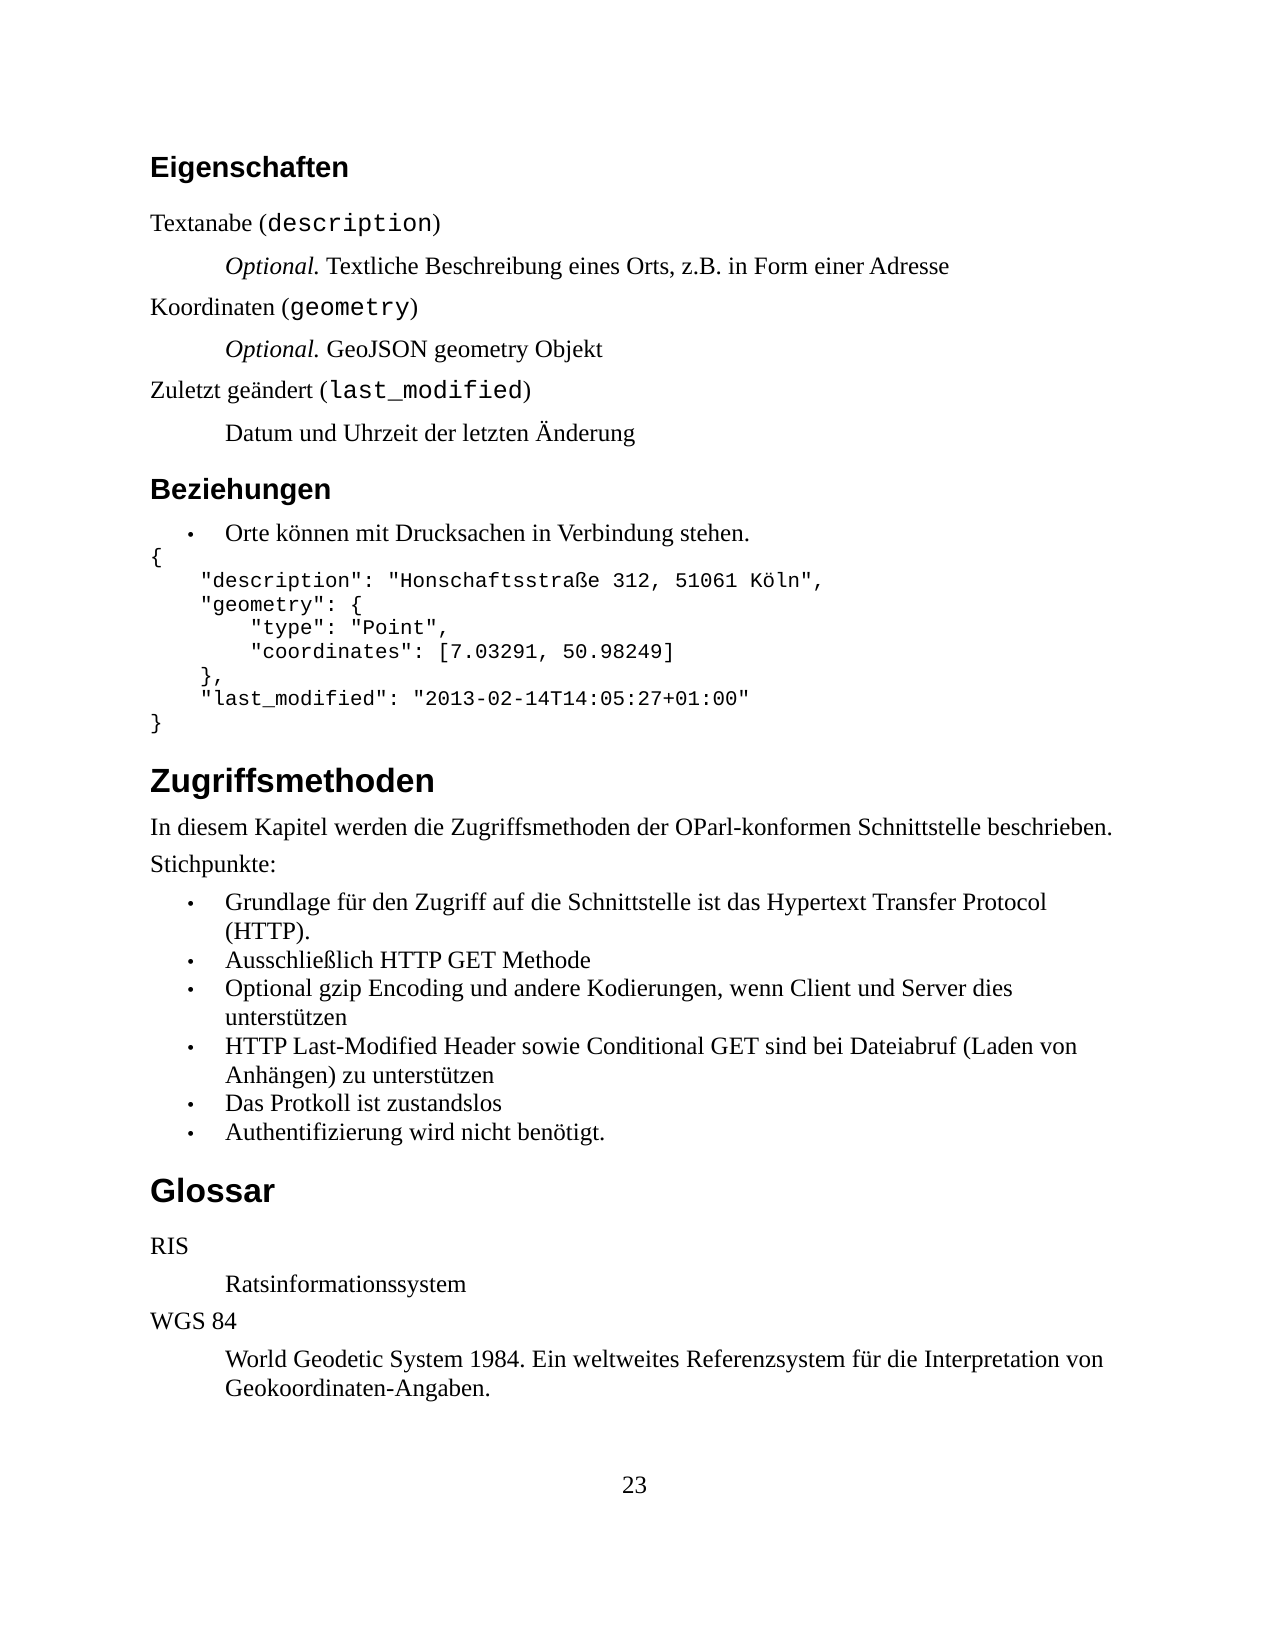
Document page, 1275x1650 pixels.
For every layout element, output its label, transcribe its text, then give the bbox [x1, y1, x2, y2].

text "geometry": { [150, 594, 1125, 617]
subtitle Glossar [150, 1171, 1125, 1209]
text RIS [150, 1231, 1125, 1260]
text } [150, 712, 1125, 736]
list Grundlage für den Zugriff auf die Schnittstelle ist das Hypertext Transfer Protocol (HTTP). [187, 887, 1125, 945]
text WGS 84 [150, 1306, 1125, 1335]
text Zuletzt geändert (last_modified) [150, 375, 1125, 406]
text "type": "Point", [150, 617, 1125, 641]
text Ratsinformationssystem [225, 1269, 1125, 1297]
subtitle Beziehungen [150, 472, 1125, 505]
list Authentifizierung wird nicht benötigt. [187, 1117, 1125, 1146]
subtitle Eigenschaften [150, 150, 1125, 183]
text Koordinaten (geometry) [150, 292, 1125, 322]
text }, [150, 665, 1125, 688]
text "last_modified": "2013-02-14T14:05:27+01:00" [150, 688, 1125, 712]
text Textanabe (description) [150, 208, 1125, 239]
list Orte können mit Drucksachen in Verbindung stehen. [187, 518, 1125, 546]
text Stichpunkte: [150, 849, 1125, 878]
text "coordinates": [7.03291, 50.98249] [150, 641, 1125, 665]
text { [150, 546, 1125, 570]
text In diesem Kapitel werden die Zugriffsmethoden der OParl-konformen Schnittstelle beschrieben. [150, 812, 1125, 841]
list Ausschließlich HTTP GET Methode [187, 945, 1125, 973]
list Das Protkoll ist zustandslos [187, 1088, 1125, 1117]
text Optional. GeoJSON geometry Objekt [225, 334, 1125, 363]
text Datum und Uhrzeit der letzten Änderung [225, 418, 1125, 447]
list Optional gzip Encoding und andere Kodierungen, wenn Client und Server dies unterstützen [187, 973, 1125, 1031]
list HTTP Last-Modified Header sowie Conditional GET sind bei Dateiabruf (Laden von Anhängen) zu unterstützen [187, 1031, 1125, 1088]
subtitle Zugriffsmethoden [150, 761, 1125, 799]
text "description": "Honschaftsstraße 312, 51061 Köln", [150, 570, 1125, 594]
text World Geodetic System 1984. Ein weltweites Referenzsystem für die Interpretation von Geokoordinaten-Angaben. [225, 1344, 1125, 1402]
text Optional. Textliche Beschreibung eines Orts, z.B. in Form einer Adresse [225, 251, 1125, 279]
